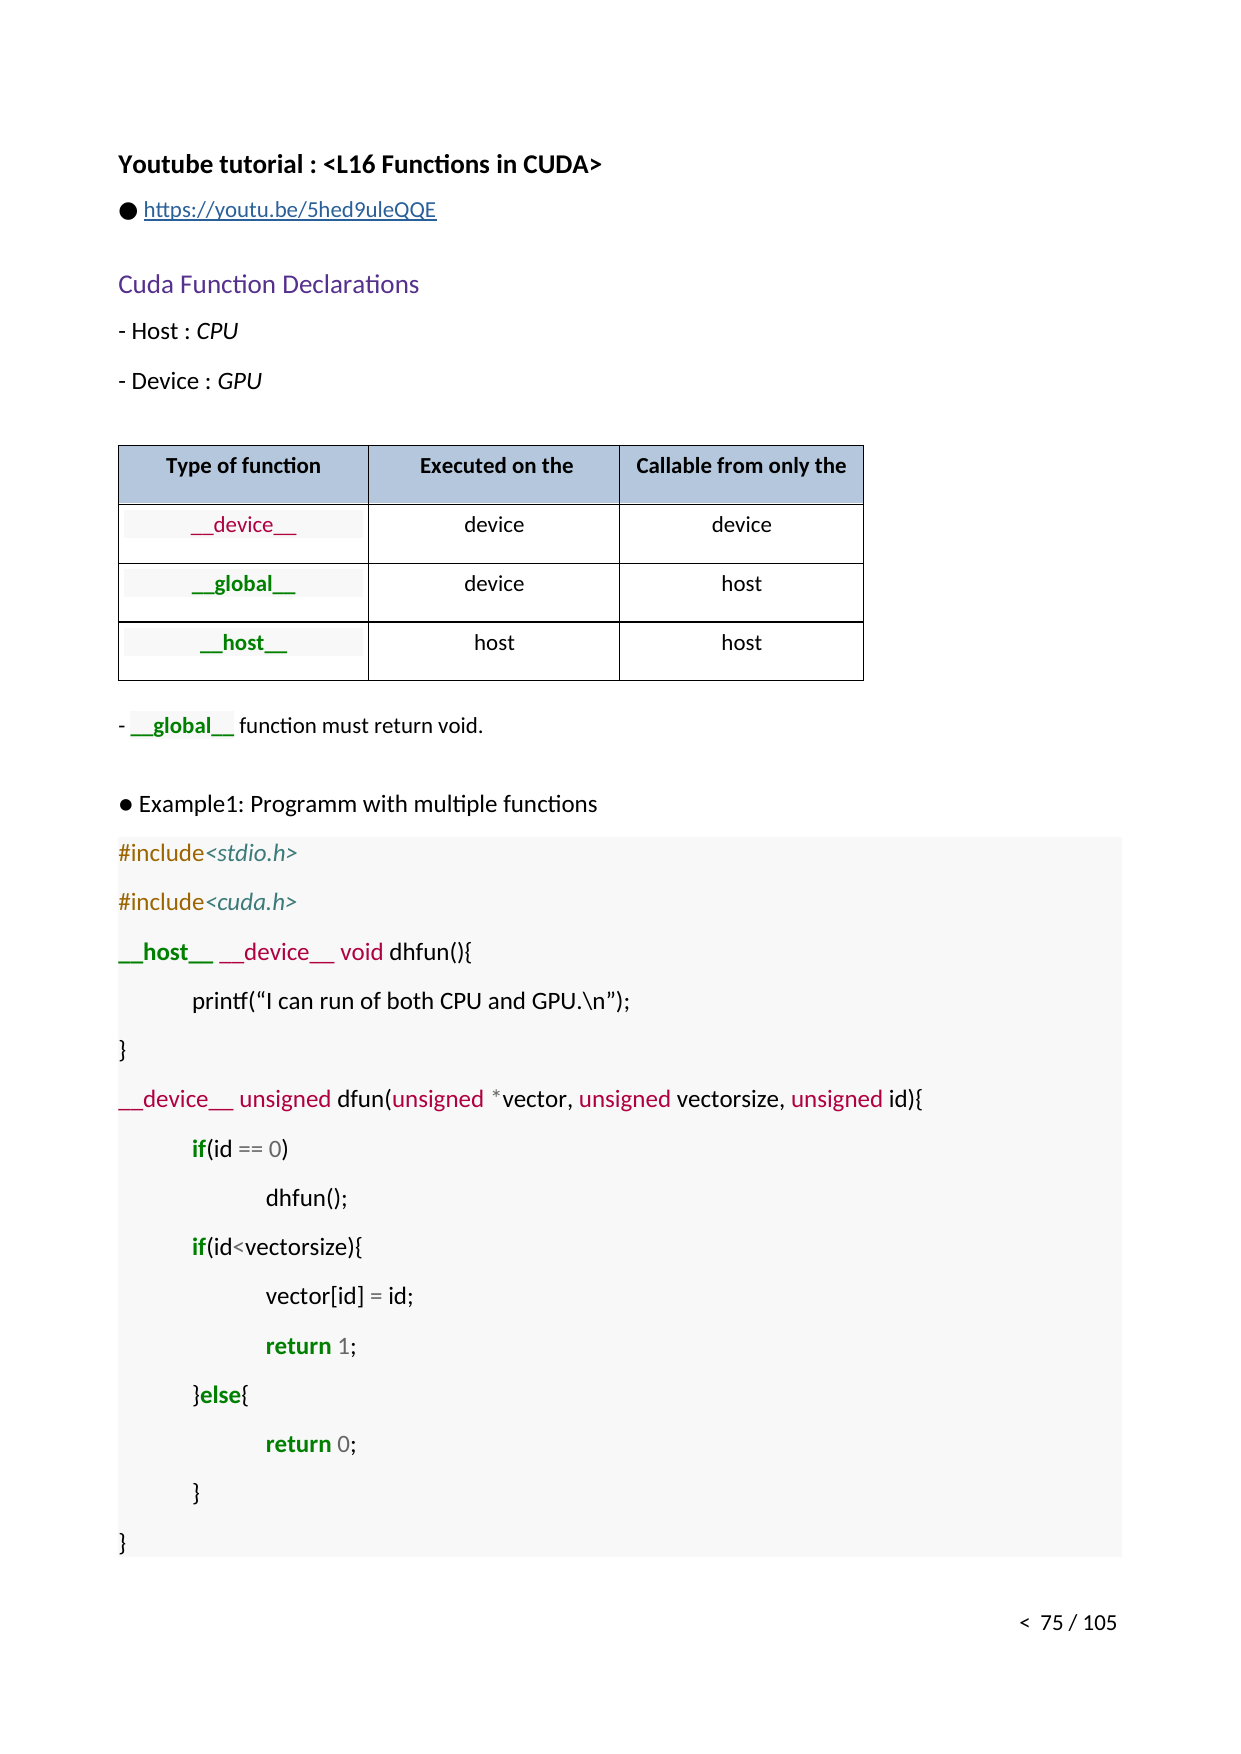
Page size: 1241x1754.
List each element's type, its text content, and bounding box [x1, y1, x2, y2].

text } [118, 1478, 1122, 1508]
table_cell host [620, 564, 863, 621]
table_cell __device__ [119, 505, 368, 562]
table_cell __host__ [119, 623, 368, 680]
text __host__ __device__ void dhfun(){ [118, 936, 1122, 966]
text } [118, 1034, 1122, 1065]
subtitle Cuda Function Declarations [118, 268, 1122, 301]
text - __global__ function must return void. [118, 711, 1122, 739]
table_cell __global__ [119, 564, 368, 621]
text vector[id] = id; [118, 1281, 1122, 1311]
text dhfun(); [118, 1182, 1122, 1212]
table_cell device [620, 505, 863, 562]
text #include<stdio.h> [118, 837, 1122, 868]
table_cell device [369, 505, 619, 562]
text #include<cuda.h> [118, 886, 1122, 917]
text return 1; [118, 1330, 1122, 1360]
text printf(“I can run of both CPU and GPU.\n”); [118, 985, 1122, 1015]
text __device__ unsigned dfun(unsigned *vector, unsigned vectorsize, unsigned id){ [118, 1083, 1122, 1114]
text - Host : CPU [118, 316, 1122, 346]
table_header Executed on the [369, 446, 619, 503]
subtitle Youtube tutorial : <L16 Functions in CUDA> [118, 148, 1122, 181]
text ● Example1: Programm with multiple functions [118, 788, 1122, 818]
text if(id<vectorsize){ [118, 1231, 1122, 1262]
table_cell host [620, 623, 863, 680]
text ● https://youtu.be/5hed9uleQQE [118, 195, 1122, 223]
table_header Type of function [119, 446, 368, 503]
text }else{ [118, 1379, 1122, 1409]
text return 0; [118, 1428, 1122, 1459]
text - Device : GPU [118, 365, 1122, 396]
text } [118, 1527, 1122, 1557]
table_cell device [369, 564, 619, 621]
text if(id == 0) [118, 1133, 1122, 1163]
table_header Callable from only the [620, 446, 863, 503]
table_cell host [369, 623, 619, 680]
